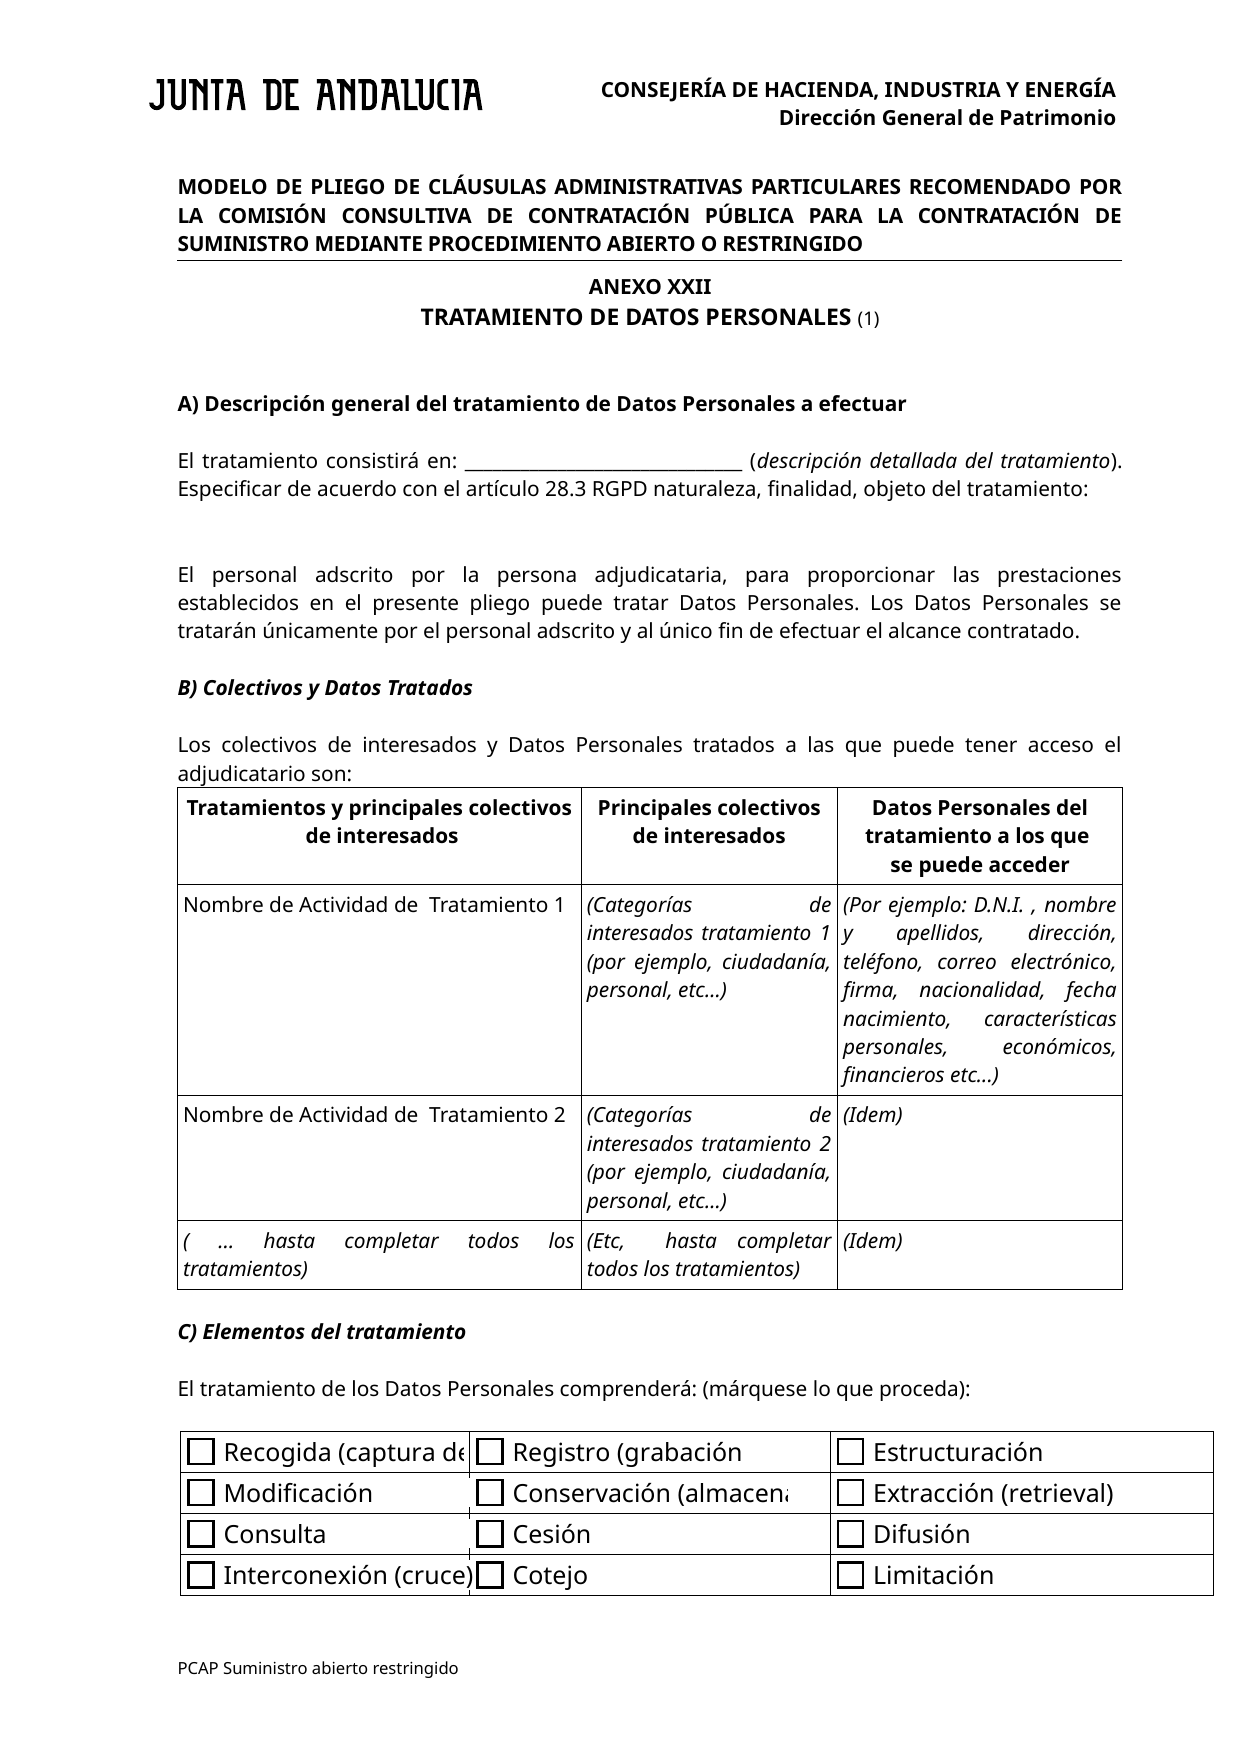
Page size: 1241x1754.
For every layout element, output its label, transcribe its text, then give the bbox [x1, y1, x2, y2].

table_cell (Etc, hasta completar todos los tratamientos) [582, 1221, 837, 1288]
text TRATAMIENTO DE DATOS PERSONALES (1) [177, 301, 1122, 332]
text El personal adscrito por la persona adjudicataria, para proporcionar las prestaciones establecidos en el presente pliego puede tratar Datos Personales. Los Datos Personales se tratarán únicamente por el personal adscrito y al único fin de efectuar el alcance contratado. [177, 560, 1122, 645]
table_cell (Categorías de interesados tratamiento 2 (por ejemplo, ciudadanía, personal, etc...) [582, 1096, 837, 1220]
table_cell [470, 1473, 830, 1513]
text ANEXO XXII [177, 272, 1122, 301]
table_cell (Por ejemplo: D.N.I. , nombre y apellidos, dirección, teléfono, correo electrónico, firma, nacionalidad, fecha nacimiento, características personales, económicos, financieros etc...) [838, 885, 1122, 1095]
table_cell [831, 1555, 1213, 1595]
table_header [470, 1432, 830, 1472]
table_header Principales colectivos de interesados [582, 788, 837, 884]
text Los colectivos de interesados y Datos Personales tratados a las que puede tener acceso el adjudicatario son: [177, 730, 1122, 787]
table_cell Nombre de Actividad de Tratamiento 1 [178, 885, 581, 1095]
table_header Datos Personales del tratamiento a los que se puede acceder [838, 788, 1122, 884]
table_cell ( … hasta completar todos los tratamientos) [178, 1221, 581, 1288]
text A) Descripción general del tratamiento de Datos Personales a efectuar [177, 389, 1122, 417]
table_cell (Idem) [838, 1221, 1122, 1288]
table_cell (Idem) [838, 1096, 1122, 1220]
table_cell [470, 1555, 830, 1595]
table_cell Nombre de Actividad de Tratamiento 2 [178, 1096, 581, 1220]
table_cell (Categorías de interesados tratamiento 1 (por ejemplo, ciudadanía, personal, etc...) [582, 885, 837, 1095]
text El tratamiento consistirá en: ______________________________ (descripción detallada del tratamiento). Especificar de acuerdo con el artículo 28.3 RGPD naturaleza, finalidad, objeto del tratamiento: [177, 446, 1122, 503]
table_cell [831, 1514, 1213, 1554]
text El tratamiento de los Datos Personales comprenderá: (márquese lo que proceda): [177, 1374, 1122, 1402]
table_cell [181, 1514, 469, 1554]
table_header [181, 1432, 469, 1472]
text B) Colectivos y Datos Tratados [177, 673, 1122, 702]
table_cell [470, 1514, 830, 1554]
table_cell [181, 1555, 469, 1595]
table_header Tratamientos y principales colectivos de interesados [178, 788, 581, 884]
table_cell [181, 1473, 469, 1513]
list MODELO DE PLIEGO DE CLÁUSULAS ADMINISTRATIVAS PARTICULARES RECOMENDADO POR LA COMISIÓN CONSULTIVA DE CONTRATACIÓN PÚBLICA PARA LA CONTRATACIÓN DE SUMINISTRO MEDIANTE PROCEDIMIENTO ABIERTO O RESTRINGIDO [177, 172, 1122, 260]
table_cell [831, 1473, 1213, 1513]
table_header [831, 1432, 1213, 1472]
text C) Elementos del tratamiento [177, 1317, 1122, 1345]
